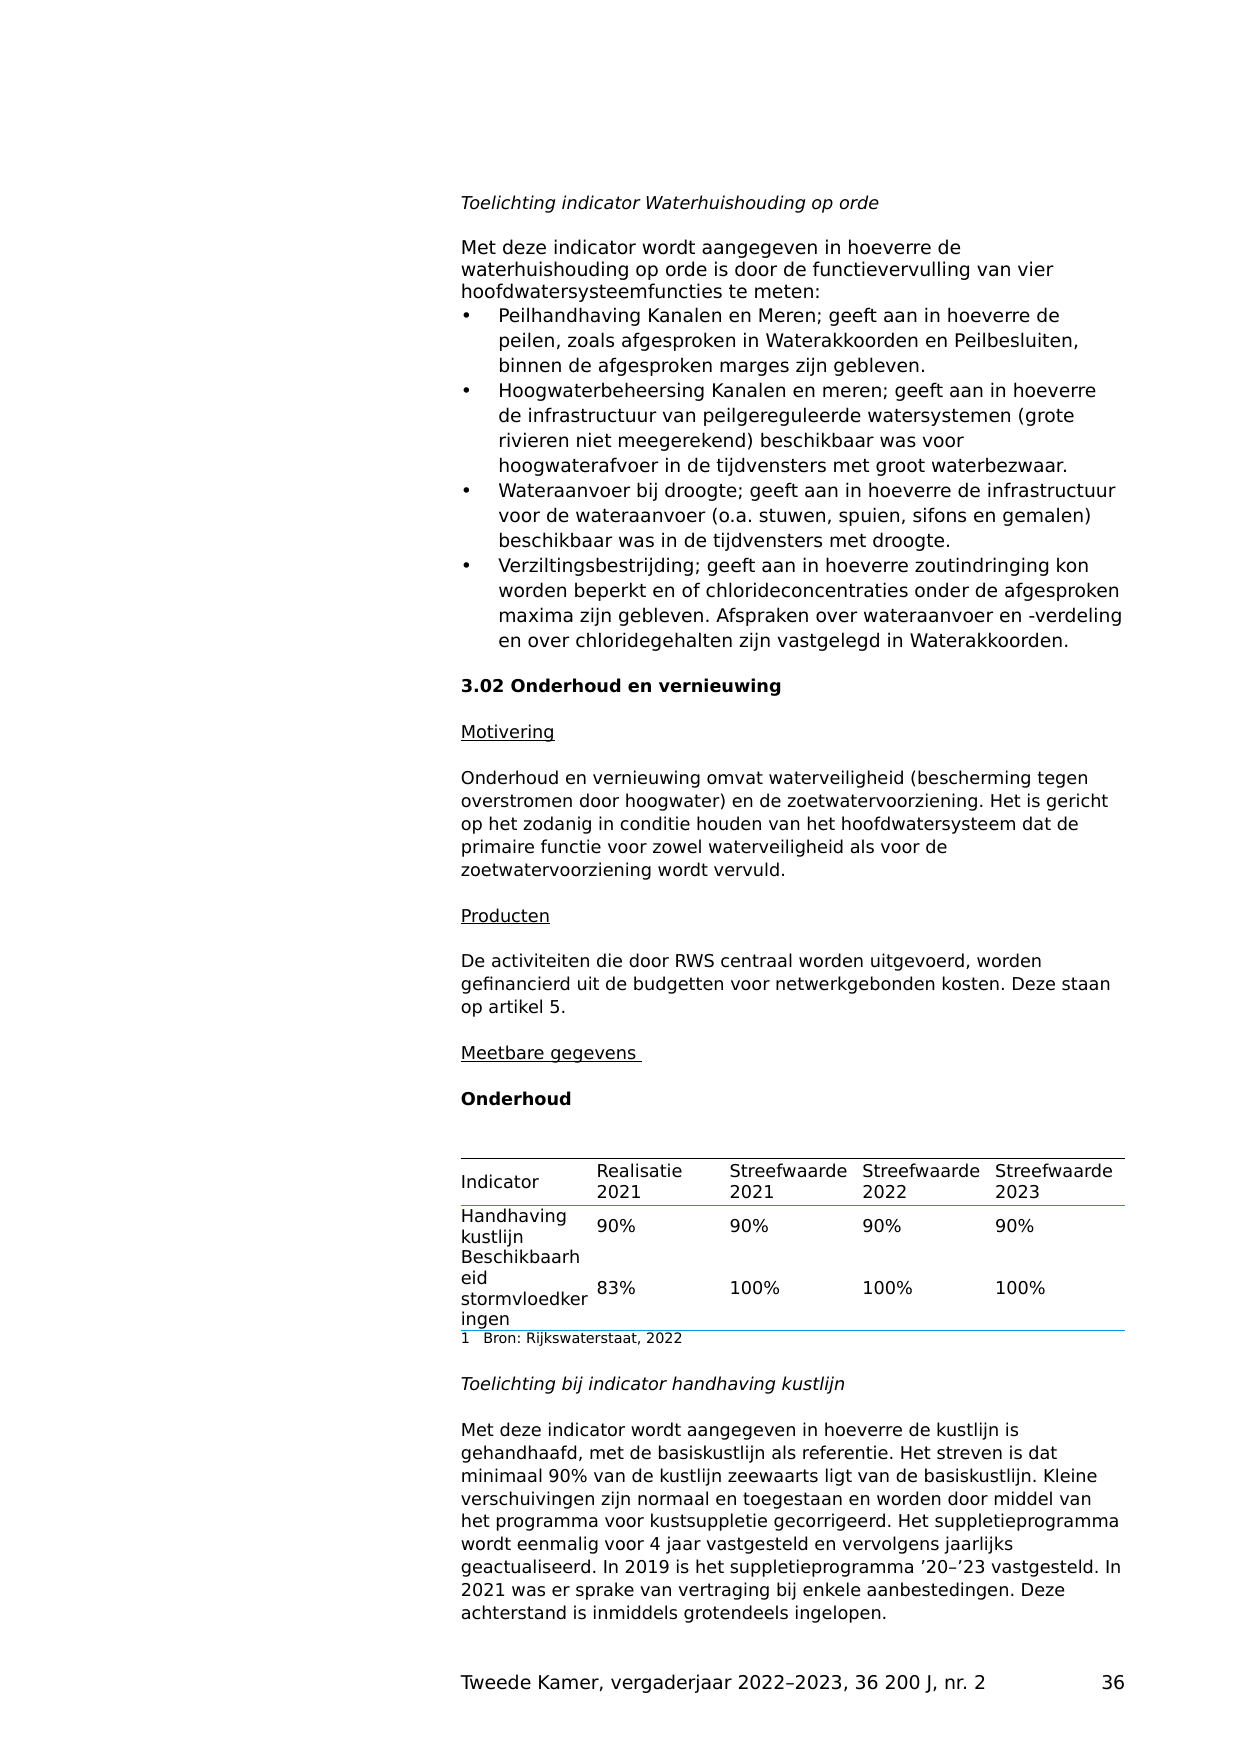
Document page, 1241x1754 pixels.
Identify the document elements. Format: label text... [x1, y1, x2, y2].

table_cell Beschikbaarheid stormvloedkeringen [461, 1247, 593, 1330]
text Toelichting indicator Waterhuishouding op orde [461, 191, 1125, 214]
table_cell 90% [992, 1206, 1125, 1247]
table_cell Streefwaarde 2022 [859, 1159, 992, 1205]
text De activiteiten die door RWS centraal worden uitgevoerd, worden gefinancierd uit de budgetten voor netwerkgebonden kosten. Deze staan op artikel 5. [461, 949, 1125, 1018]
table_cell 100% [859, 1247, 992, 1330]
table_cell 83% [594, 1247, 726, 1330]
text Toelichting bij indicator handhaving kustlijn [461, 1372, 1125, 1395]
list Bron: Rijkswaterstaat, 2022 [461, 1331, 1125, 1347]
list Peilhandhaving Kanalen en Meren; geeft aan in hoeverre de peilen, zoals afgesproken in Waterakkoorden en Peilbesluiten, binnen de afgesproken marges zijn gebleven. [461, 302, 1125, 377]
table_cell Streefwaarde 2023 [992, 1159, 1125, 1205]
text Producten [461, 904, 1125, 927]
list Wateraanvoer bij droogte; geeft aan in hoeverre de infrastructuur voor de wateraanvoer (o.a. stuwen, spuien, sifons en gemalen) beschikbaar was in de tijdvensters met droogte. [461, 477, 1125, 552]
text Motivering [461, 720, 1125, 743]
table_cell 90% [859, 1206, 992, 1247]
table_cell Handhaving kustlijn [461, 1206, 593, 1247]
table_cell 90% [594, 1206, 726, 1247]
list Verziltingsbestrijding; geeft aan in hoeverre zoutindringing kon worden beperkt en of chlorideconcentraties onder de afgesproken maxima zijn gebleven. Afspraken over wateraanvoer en -verdeling en over chloridegehalten zijn vastgelegd in Waterakkoorden. [461, 552, 1125, 652]
text Onderhoud en vernieuwing omvat waterveiligheid (bescherming tegen overstromen door hoogwater) en de zoetwatervoorziening. Het is gericht op het zodanig in conditie houden van het hoofdwatersysteem dat de primaire functie voor zowel waterveiligheid als voor de zoetwatervoorziening wordt vervuld. [461, 766, 1125, 881]
text Meetbare gegevens [461, 1041, 1125, 1064]
table_cell Streefwaarde 2021 [726, 1159, 859, 1205]
table_header Tabel 23 Indicator Onderhoud Waterveiligheid1 [461, 1133, 1125, 1158]
text 3.02 Onderhoud en vernieuwing [461, 674, 1125, 697]
table_cell 100% [992, 1247, 1125, 1330]
text Met deze indicator wordt aangegeven in hoeverre de kustlijn is gehandhaafd, met de basiskustlijn als referentie. Het streven is dat minimaal 90% van de kustlijn zeewaarts ligt van de basiskustlijn. Kleine verschuivingen zijn normaal en toegestaan en worden door middel van het programma voor kustsuppletie gecorrigeerd. Het suppletieprogramma wordt eenmalig voor 4 jaar vastgesteld en vervolgens jaarlijks geactualiseerd. In 2019 is het suppletieprogramma ’20–’23 vastgesteld. In 2021 was er sprake van vertraging bij enkele aanbestedingen. Deze achterstand is inmiddels grotendeels ingelopen. [461, 1418, 1125, 1624]
table_cell 100% [726, 1247, 859, 1330]
text Met deze indicator wordt aangegeven in hoeverre de waterhuishouding op orde is door de functievervulling van vier hoofdwatersysteemfuncties te meten: [461, 237, 1125, 302]
list Hoogwaterbeheersing Kanalen en meren; geeft aan in hoeverre de infrastructuur van peilgereguleerde watersystemen (grote rivieren niet meegerekend) beschikbaar was voor hoogwaterafvoer in de tijdvensters met groot waterbezwaar. [461, 377, 1125, 477]
table_cell Indicator [461, 1159, 593, 1205]
table_cell 90% [726, 1206, 859, 1247]
table_cell Realisatie 2021 [594, 1159, 726, 1205]
text Onderhoud [461, 1087, 1125, 1110]
